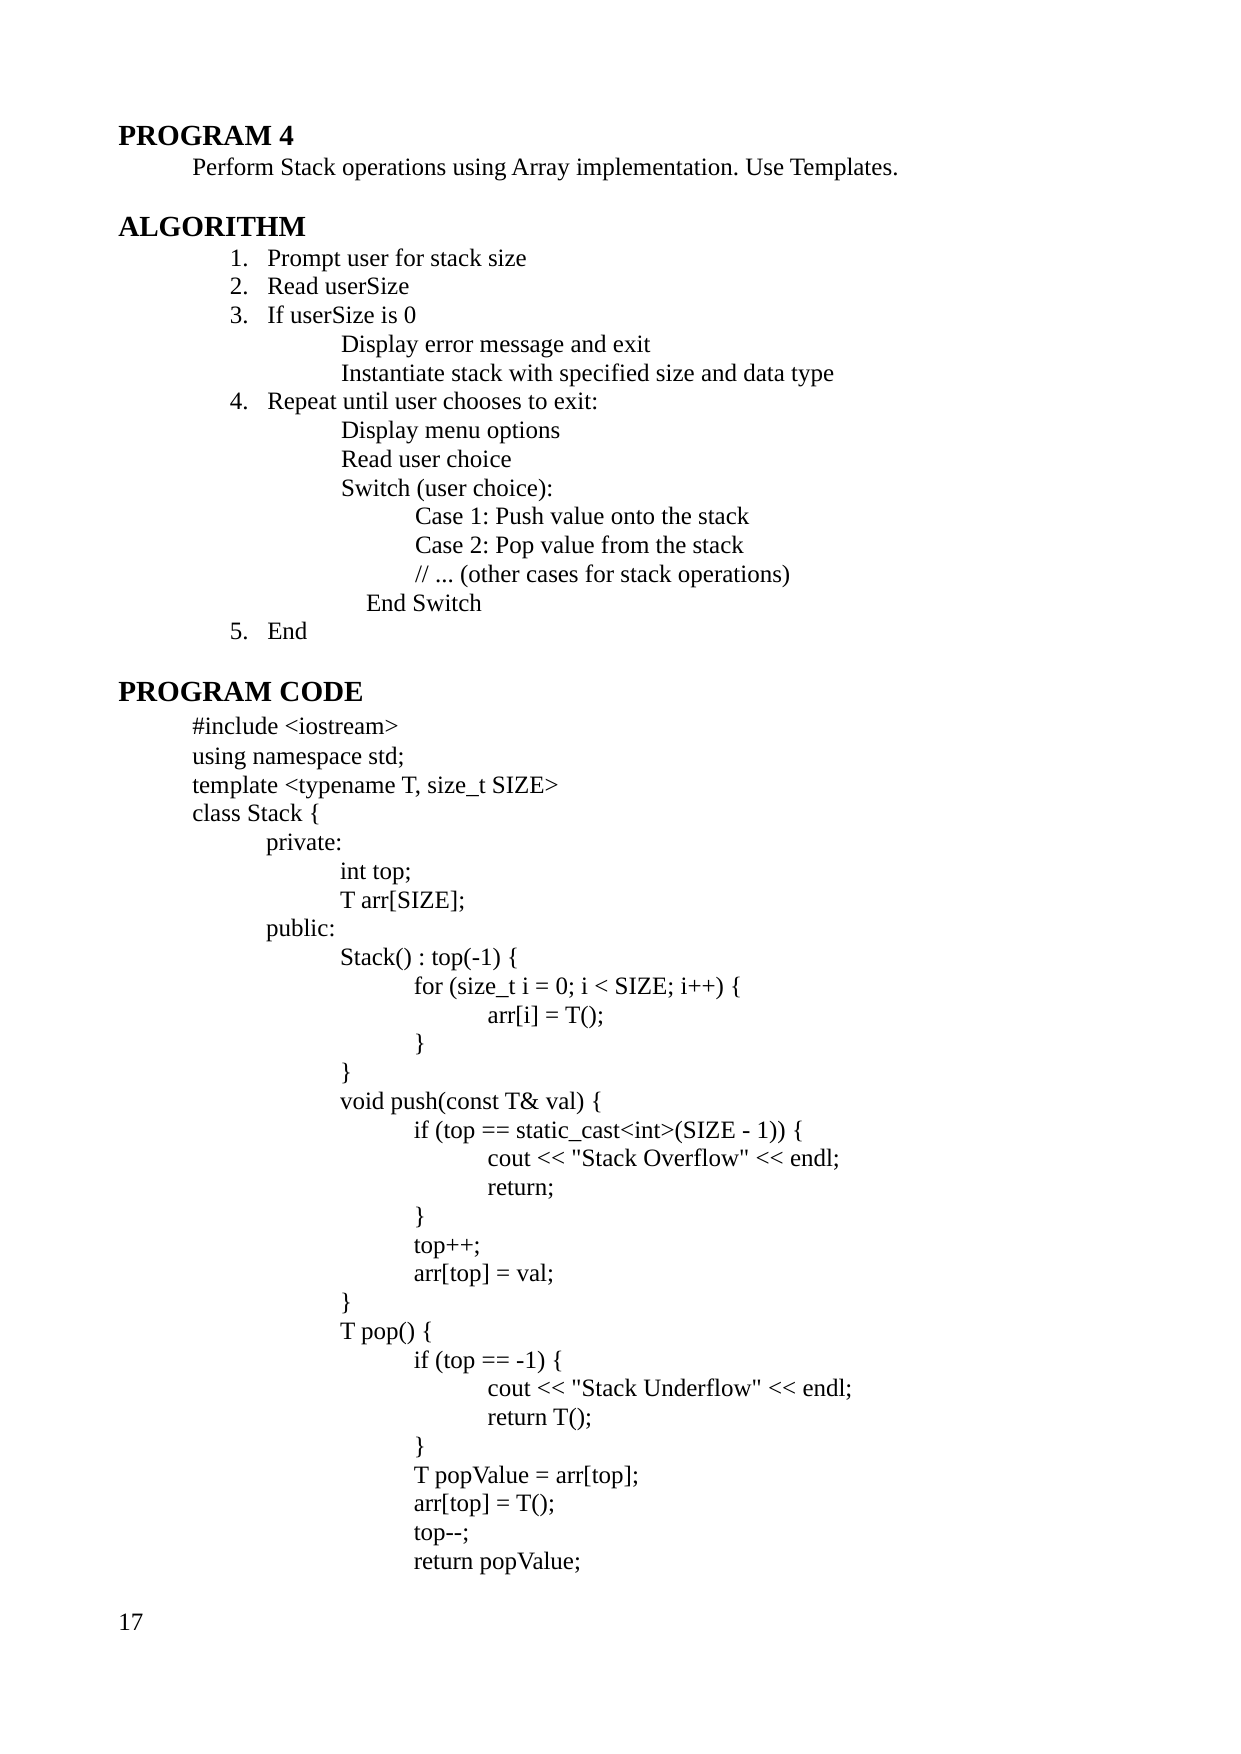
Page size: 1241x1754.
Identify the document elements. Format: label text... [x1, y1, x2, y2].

text #include <iostream> [118, 707, 1122, 741]
text T pop() { [118, 1316, 1122, 1345]
text return; [118, 1172, 1122, 1201]
text private: [118, 827, 1122, 856]
text PROGRAM CODE [118, 674, 1122, 707]
text } [118, 1201, 1122, 1230]
text return popValue; [118, 1546, 1122, 1575]
text public: [118, 913, 1122, 942]
text void push(const T& val) { [118, 1086, 1122, 1115]
text for (size_t i = 0; i < SIZE; i++) { [118, 971, 1122, 1000]
text T arr[SIZE]; [118, 885, 1122, 913]
text PROGRAM 4 [118, 118, 1122, 152]
text cout << "Stack Underflow" << endl; [118, 1373, 1122, 1402]
list // ... (other cases for stack operations) [229, 559, 1122, 588]
list End [229, 616, 1122, 645]
list Case 1: Push value onto the stack [229, 501, 1122, 530]
text Stack() : top(-1) { [118, 942, 1122, 971]
text cout << "Stack Overflow" << endl; [118, 1143, 1122, 1172]
text return T(); [118, 1402, 1122, 1431]
text ALGORITHM [118, 209, 1122, 243]
text } [118, 1057, 1122, 1086]
text top--; [118, 1517, 1122, 1546]
list Read user choice [229, 444, 1122, 473]
list End Switch [229, 588, 1122, 616]
text arr[i] = T(); [118, 1000, 1122, 1028]
text arr[top] = val; [118, 1258, 1122, 1287]
text } [118, 1287, 1122, 1316]
text T popValue = arr[top]; [118, 1460, 1122, 1488]
list Instantiate stack with specified size and data type [229, 358, 1122, 386]
list Repeat until user chooses to exit: [229, 386, 1122, 415]
text using namespace std; [118, 741, 1122, 770]
text class Stack { [118, 798, 1122, 827]
list Read userSize [229, 271, 1122, 300]
list If userSize is 0 [229, 300, 1122, 329]
text top++; [118, 1230, 1122, 1258]
list Display menu options [229, 415, 1122, 444]
list Switch (user choice): [229, 473, 1122, 501]
text if (top == -1) { [118, 1345, 1122, 1373]
list Display error message and exit [229, 329, 1122, 358]
text } [118, 1028, 1122, 1057]
text if (top == static_cast<int>(SIZE - 1)) { [118, 1115, 1122, 1143]
list Case 2: Pop value from the stack [229, 530, 1122, 559]
text Perform Stack operations using Array implementation. Use Templates. [118, 152, 1122, 180]
text int top; [118, 856, 1122, 885]
text template <typename T, size_t SIZE> [118, 770, 1122, 798]
text arr[top] = T(); [118, 1488, 1122, 1517]
text } [118, 1431, 1122, 1460]
list Prompt user for stack size [229, 243, 1122, 271]
